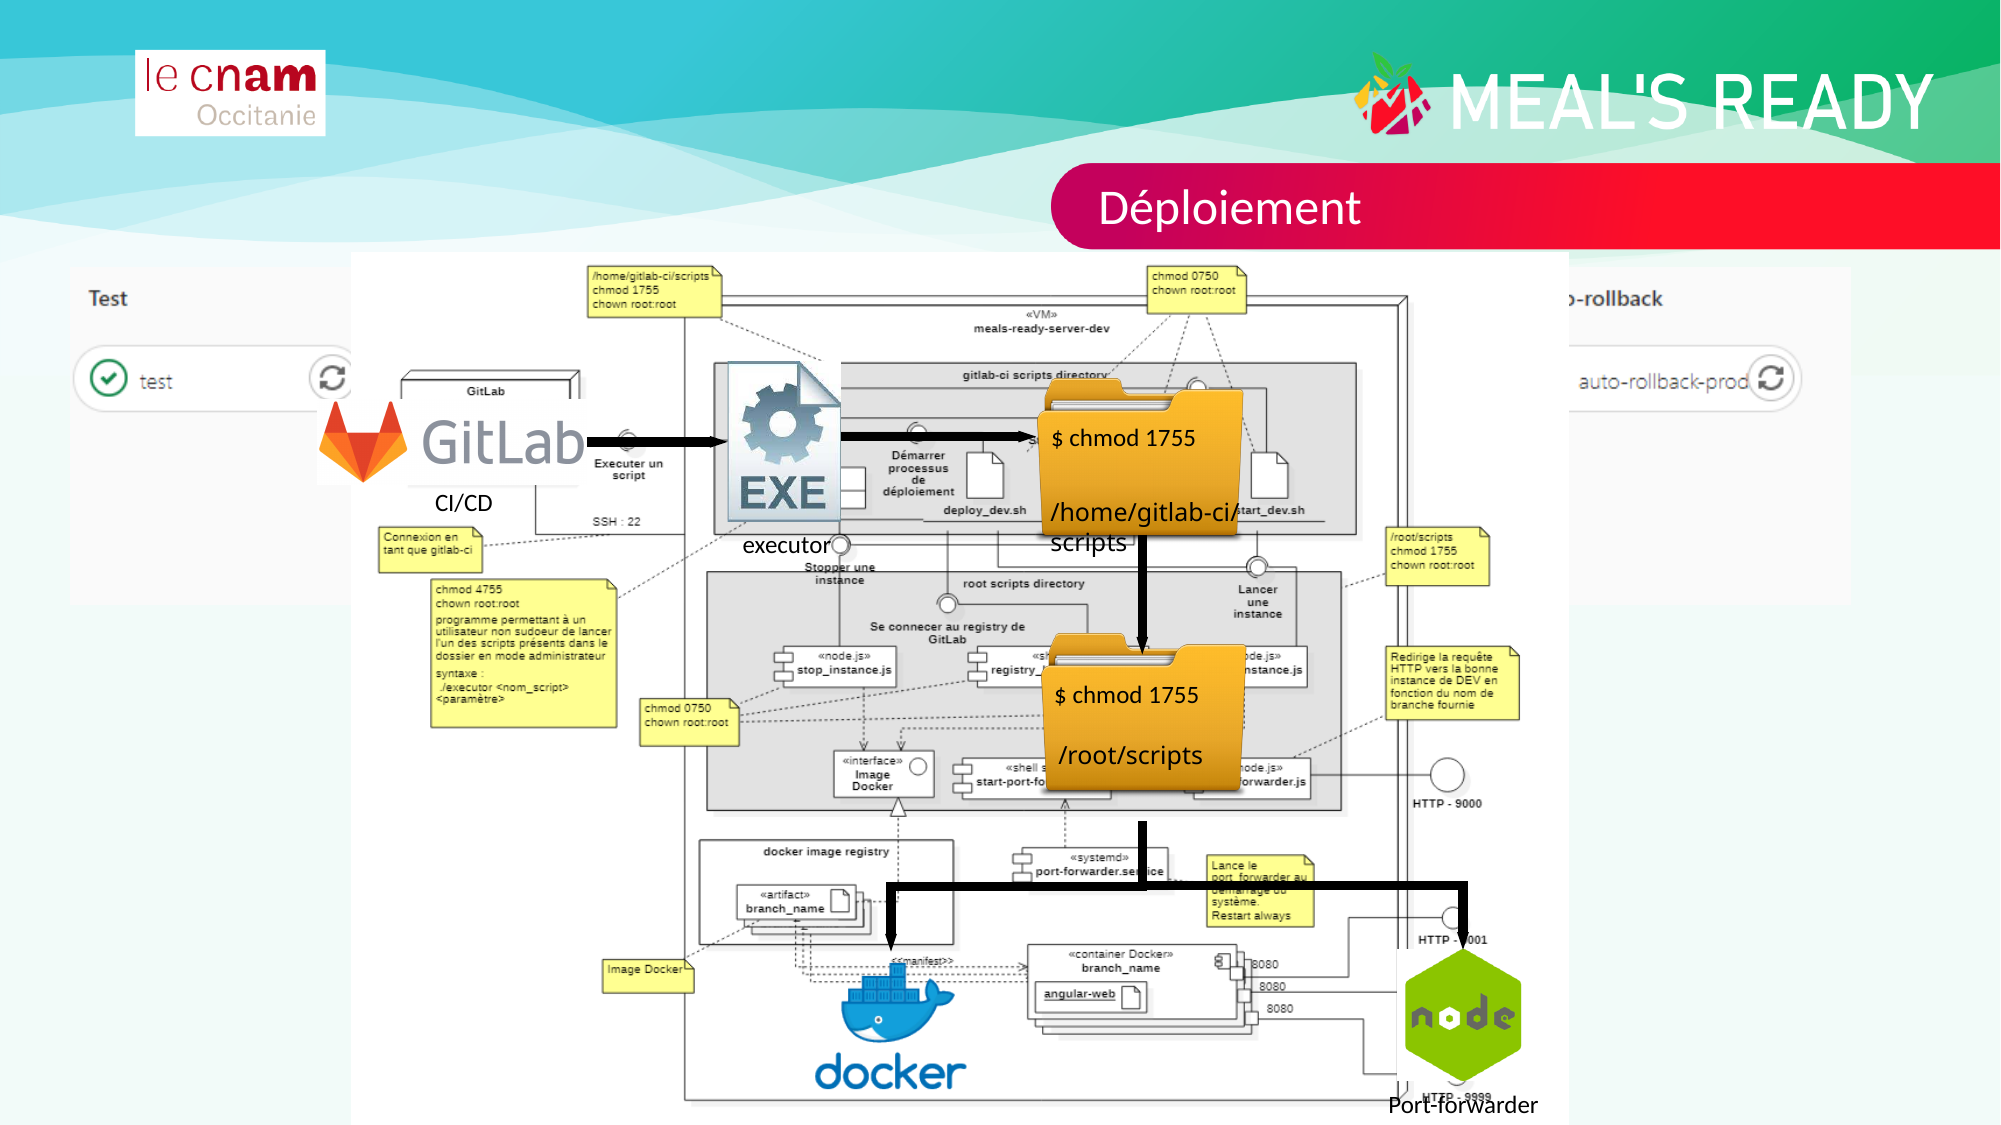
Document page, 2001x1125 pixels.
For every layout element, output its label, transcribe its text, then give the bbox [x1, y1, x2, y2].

text_box $ chmod 1755 [1036, 413, 1309, 460]
text_box Déploiement [1083, 173, 2000, 244]
text_box executor [727, 520, 1001, 567]
text_box $ chmod 1755 [1039, 671, 1312, 717]
text_box /home/gitlab-ci/scripts [1035, 489, 1317, 535]
text_box CI/CD [420, 479, 693, 525]
text_box Port-forwarder [1373, 1081, 1646, 1125]
text_box /root/scripts [1043, 732, 1353, 778]
picture [0, 0, 2000, 1125]
